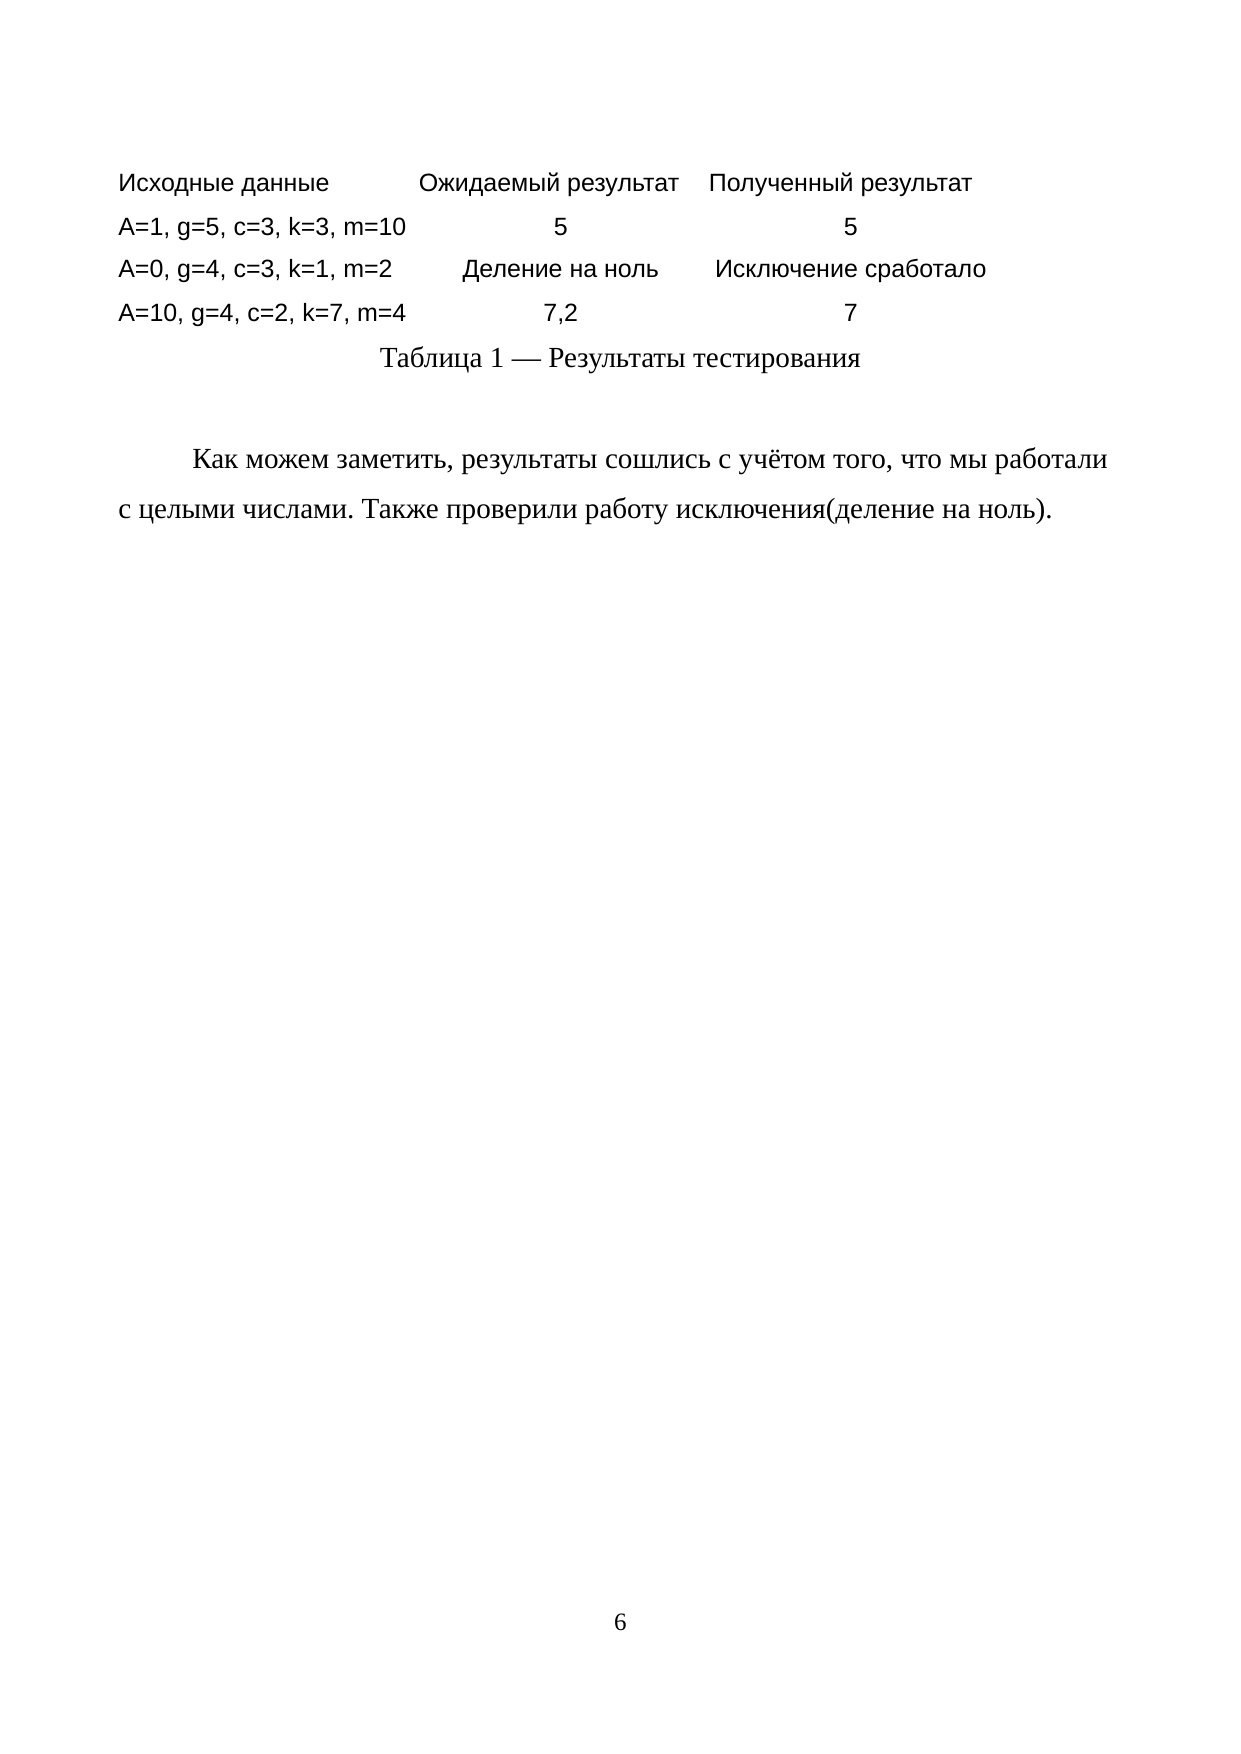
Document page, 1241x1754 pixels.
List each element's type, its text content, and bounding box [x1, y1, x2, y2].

table_cell A=0, g=4, c=3, k=1, m=2 [115, 255, 415, 297]
table_header Ожидаемый результат [415, 169, 706, 211]
text Как можем заметить, результаты сошлись с учётом того, что мы работали с целыми числами. Также проверили работу исключения(деление на ноль). [118, 441, 1122, 525]
table_cell Исключение сработало [706, 255, 996, 297]
table_cell A=10, g=4, c=2, k=7, m=4 [115, 298, 415, 341]
table_cell 7,2 [415, 298, 706, 341]
table_cell Деление на ноль [415, 255, 706, 297]
table_header Исходные данные [115, 169, 415, 211]
table_header Полученный результат [706, 169, 996, 211]
table_cell 5 [415, 211, 706, 254]
table_cell 5 [706, 211, 996, 254]
text Таблица 1 — Результаты тестирования [118, 341, 1122, 374]
table_cell 7 [706, 298, 996, 341]
table_cell A=1, g=5, c=3, k=3, m=10 [115, 211, 415, 254]
